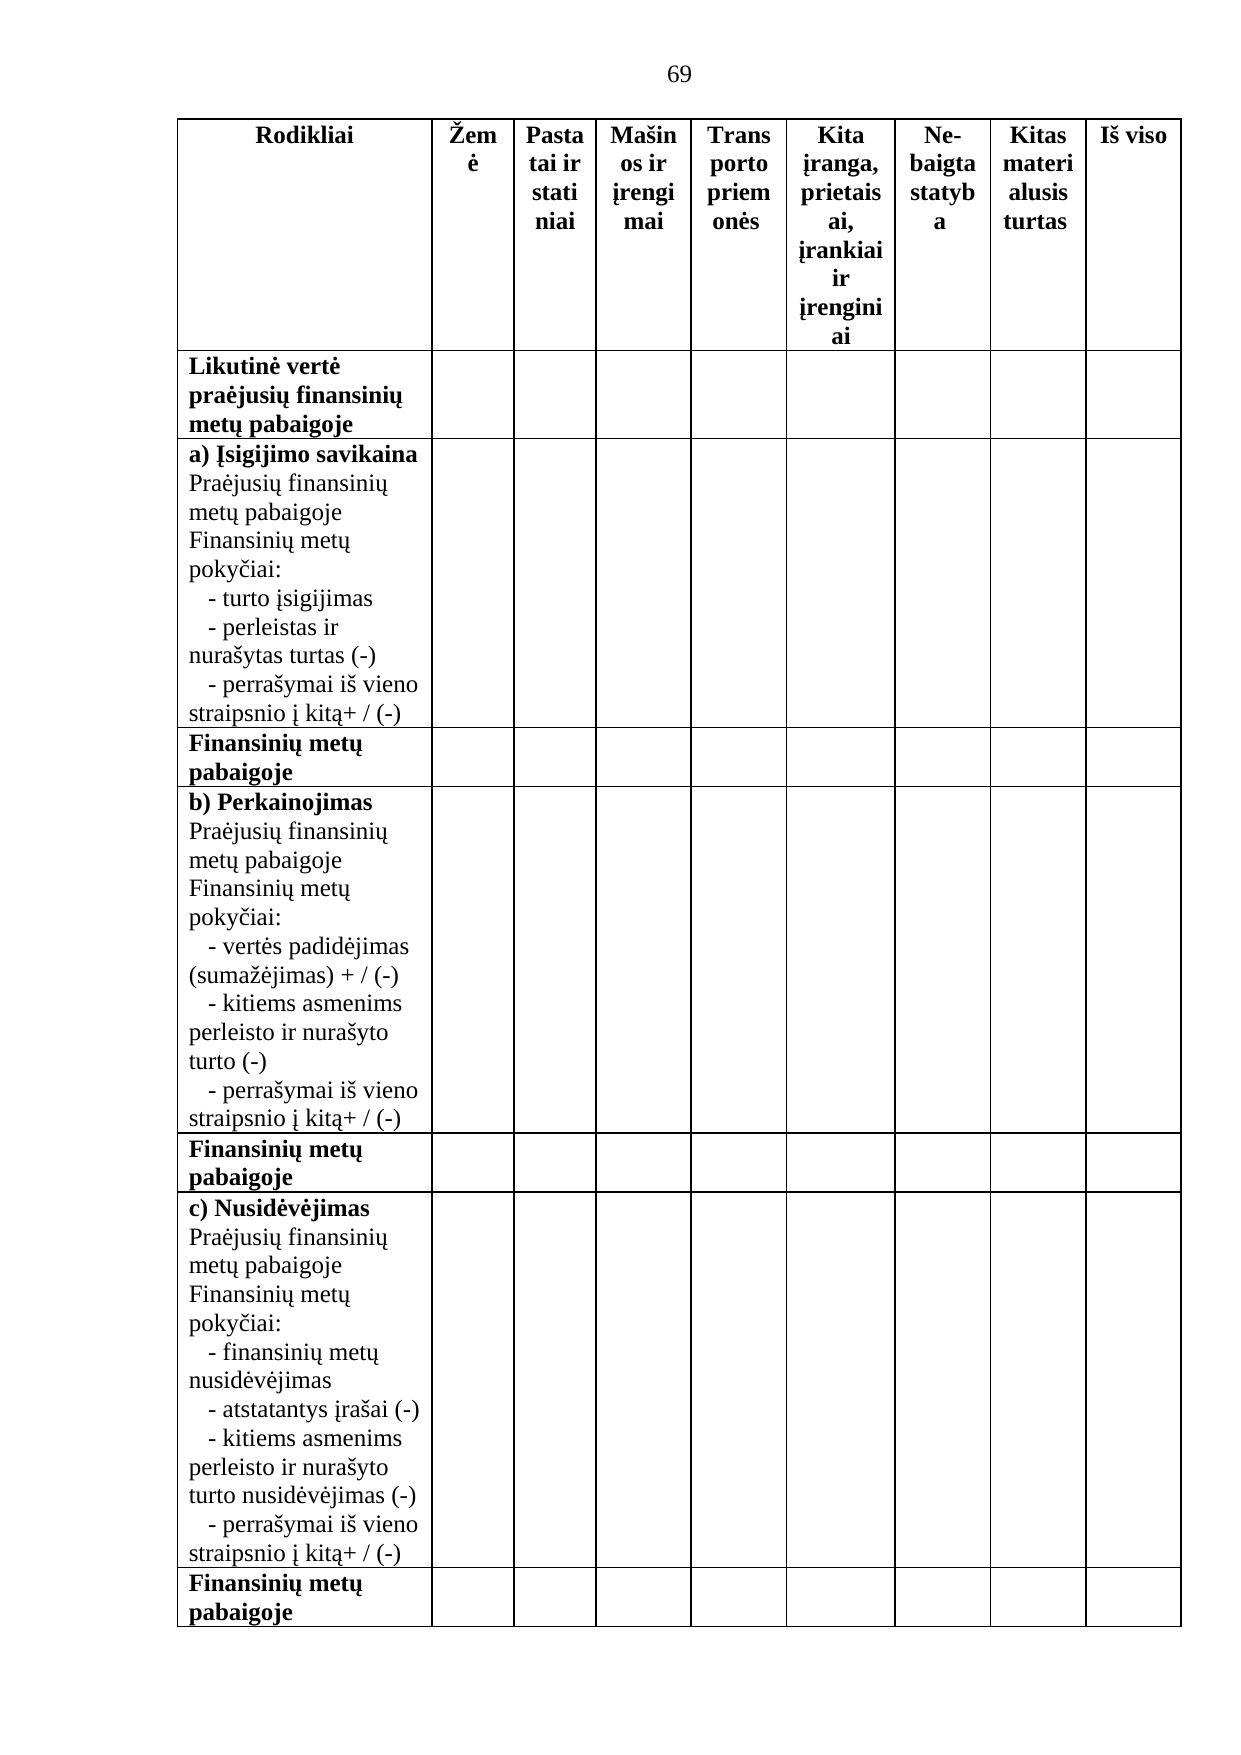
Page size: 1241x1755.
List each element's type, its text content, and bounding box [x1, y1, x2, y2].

table_cell [692, 1193, 786, 1567]
table_cell Finansinių metų pabaigoje [178, 1568, 431, 1626]
table_cell [597, 351, 690, 437]
table_cell [692, 1568, 786, 1626]
table_cell Finansinių metų pabaigoje [178, 1134, 431, 1191]
table_cell [515, 1134, 595, 1191]
table_header Ne-baigta statyba [896, 120, 990, 350]
table_cell [787, 1134, 894, 1191]
table_cell [597, 787, 690, 1132]
table_cell [433, 1568, 513, 1626]
table_cell [991, 1193, 1085, 1567]
table_cell [787, 351, 894, 437]
table_cell [896, 1134, 990, 1191]
table_cell [787, 1568, 894, 1626]
table_header Kita įranga, prietaisai, įrankiai ir įrenginiai [787, 120, 894, 350]
table_cell [896, 728, 990, 786]
table_cell [896, 351, 990, 437]
table_cell [433, 1134, 513, 1191]
table_cell Likutinė vertė praėjusių finansinių metų pabaigoje [178, 351, 431, 437]
table_cell [597, 1134, 690, 1191]
table_cell [597, 728, 690, 786]
table_cell [515, 1193, 595, 1567]
table_cell [896, 1568, 990, 1626]
table_cell [1087, 1568, 1180, 1626]
table_cell [1087, 1134, 1180, 1191]
table_cell [991, 439, 1085, 727]
table_cell [597, 1568, 690, 1626]
table_cell [991, 728, 1085, 786]
table_cell [1087, 439, 1180, 727]
table_header Mašinos ir įrengimai [597, 120, 690, 350]
table_cell [515, 787, 595, 1132]
table_cell [692, 728, 786, 786]
table_header Iš viso [1087, 120, 1180, 350]
table_cell [433, 351, 513, 437]
table_cell [433, 439, 513, 727]
table_cell [515, 1568, 595, 1626]
table_cell [692, 439, 786, 727]
table_cell [787, 439, 894, 727]
table_cell [787, 728, 894, 786]
table_cell [515, 351, 595, 437]
table_cell [896, 439, 990, 727]
table_cell [692, 1134, 786, 1191]
table_header Žemė [433, 120, 513, 350]
table_cell [515, 439, 595, 727]
table_header Kitas materialusis turtas [991, 120, 1085, 350]
table_cell [515, 728, 595, 786]
table_cell [433, 728, 513, 786]
table_cell [433, 787, 513, 1132]
table_cell [1087, 351, 1180, 437]
table_cell [991, 1568, 1085, 1626]
table_cell [991, 787, 1085, 1132]
table_cell Finansinių metų pabaigoje [178, 728, 431, 786]
table_cell [896, 1193, 990, 1567]
table_header Pastatai ir statiniai [515, 120, 595, 350]
table_cell [597, 1193, 690, 1567]
table_cell [692, 787, 786, 1132]
table_cell [787, 1193, 894, 1567]
table_cell [597, 439, 690, 727]
table_header Transporto priemonės [692, 120, 786, 350]
table_cell [991, 351, 1085, 437]
table_cell [1087, 787, 1180, 1132]
table_cell [991, 1134, 1085, 1191]
table_cell c) Nusidėvėjimas Praėjusių finansinių metų pabaigoje Finansinių metų pokyčiai: - finansinių metų nusidėvėjimas - atstatantys įrašai (-) - kitiems asmenims perleisto ir nurašyto turto nusidėvėjimas (-) - perrašymai iš vieno straipsnio į kitą+ / (-) [178, 1193, 431, 1567]
table_cell [787, 787, 894, 1132]
table_cell [1087, 1193, 1180, 1567]
table_cell b) Perkainojimas Praėjusių finansinių metų pabaigoje Finansinių metų pokyčiai: - vertės padidėjimas (sumažėjimas) + / (-) - kitiems asmenims perleisto ir nurašyto turto (-) - perrašymai iš vieno straipsnio į kitą+ / (-) [178, 787, 431, 1132]
table_cell a) Įsigijimo savikaina Praėjusių finansinių metų pabaigoje Finansinių metų pokyčiai: - turto įsigijimas - perleistas ir nurašytas turtas (-) - perrašymai iš vieno straipsnio į kitą+ / (-) [178, 439, 431, 727]
table_cell [692, 351, 786, 437]
table_header Rodikliai [178, 120, 431, 350]
table_cell [433, 1193, 513, 1567]
table_cell [896, 787, 990, 1132]
table_cell [1087, 728, 1180, 786]
